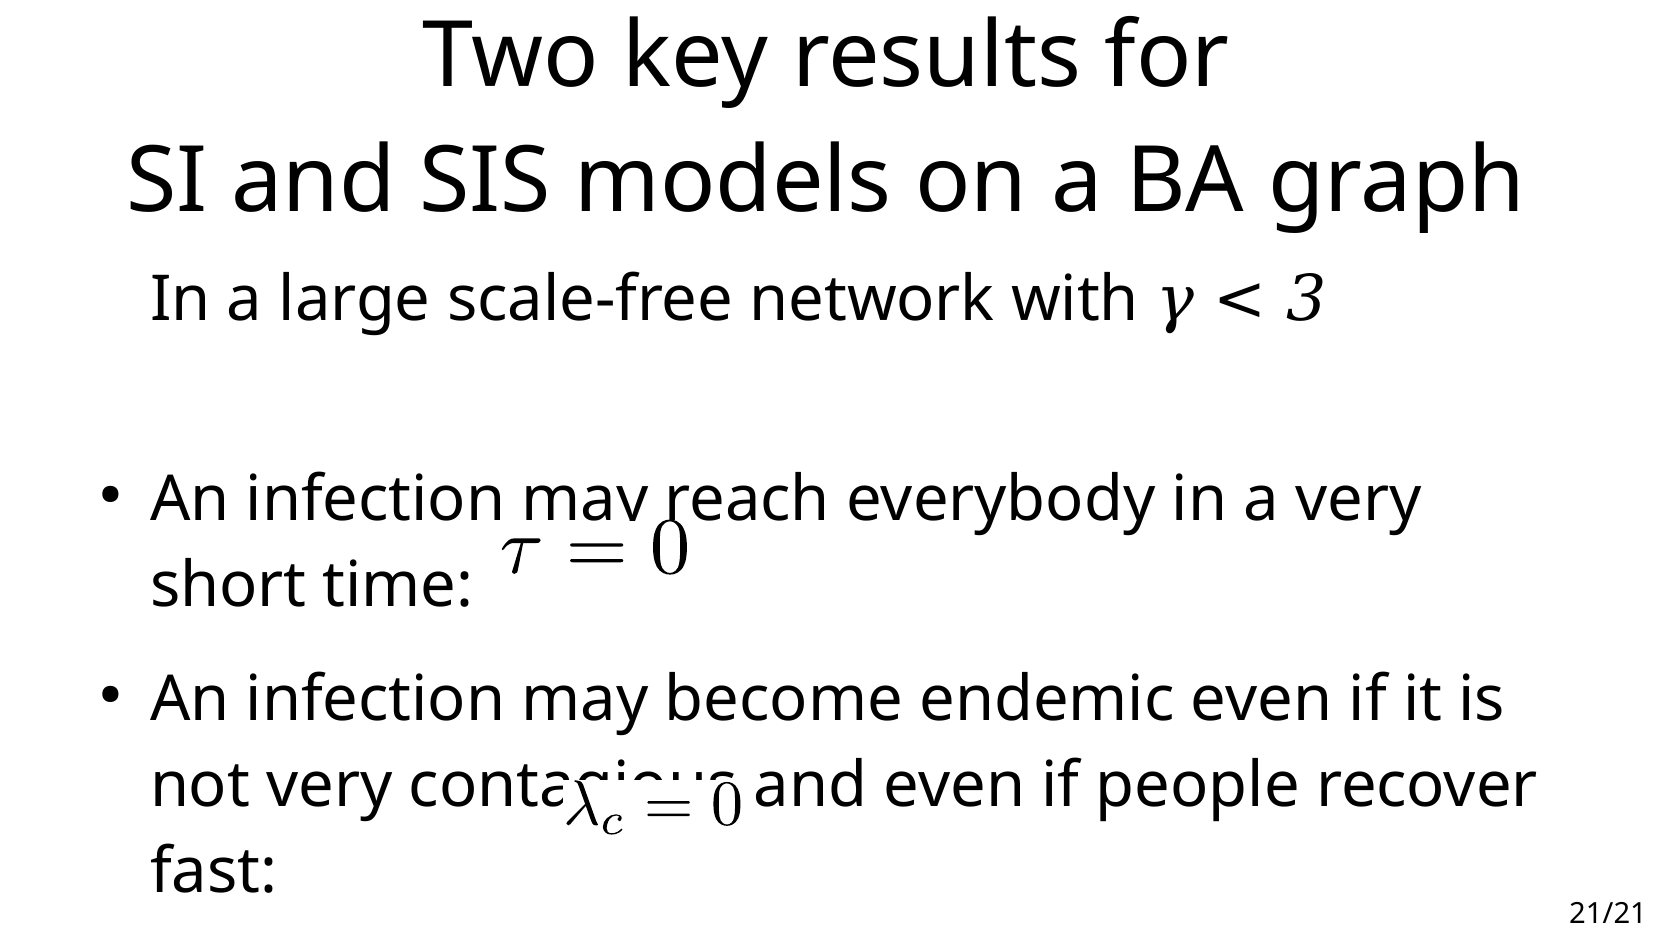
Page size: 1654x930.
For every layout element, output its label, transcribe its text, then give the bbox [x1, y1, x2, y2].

text_box [499, 519, 691, 575]
title Two key results for SI and SIS models on a BA graph [82, 1, 1571, 225]
list In a large scale-free network with γ < 3 An infection may reach everybody in a very short time: An infection may become endemic even if it is not very contagious and even if people recover fast: [82, 252, 1571, 916]
text_box [563, 780, 744, 835]
